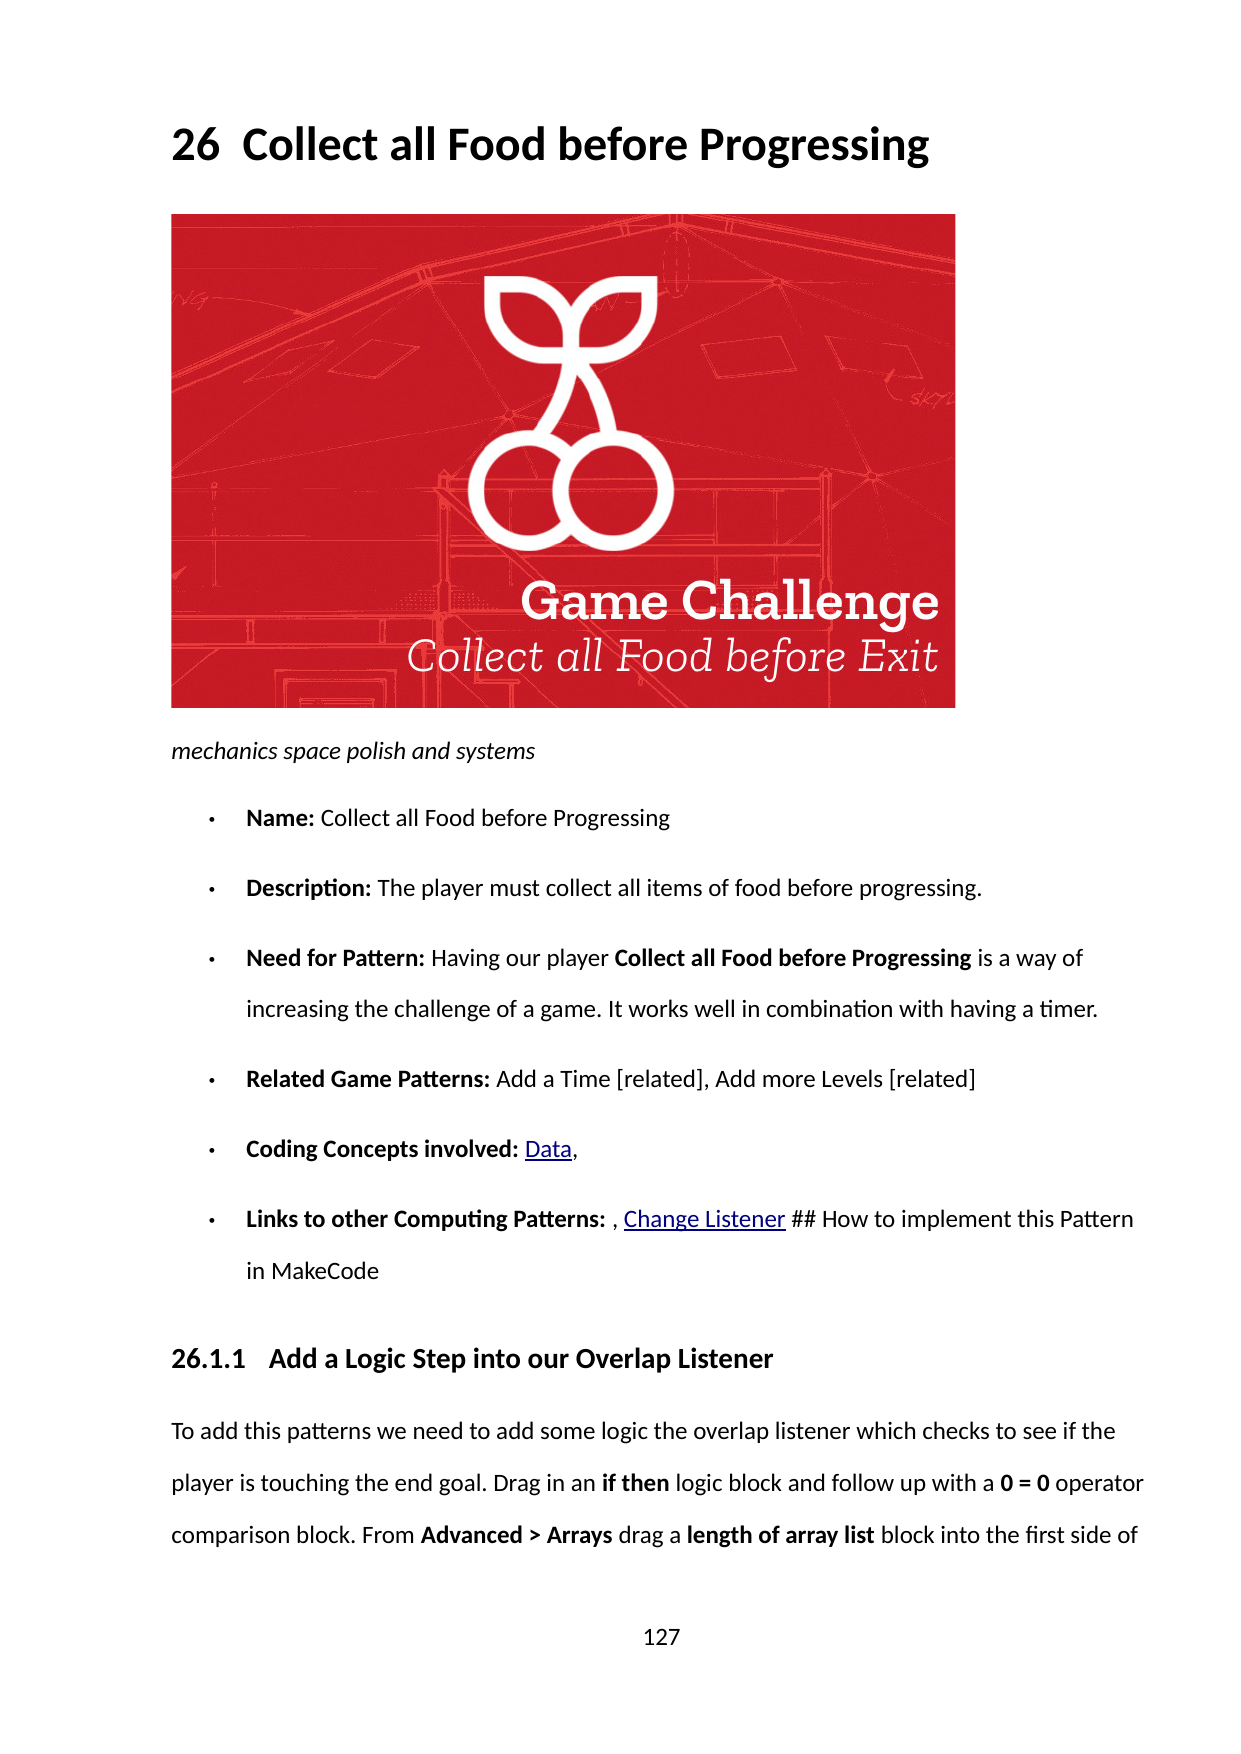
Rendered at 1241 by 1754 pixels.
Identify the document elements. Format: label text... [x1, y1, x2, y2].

subtitle Collect all Food before Progressing [171, 113, 1152, 172]
subtitle Add a Logic Step into our Overlap Listener [171, 1341, 1152, 1376]
list Links to other Computing Patterns: , Change Listener ## How to implement this Pattern in MakeCode [209, 1203, 1152, 1285]
picture [171, 214, 956, 708]
text mechanics space polish and systems [171, 735, 1152, 765]
list Related Game Patterns: Add a Time [related], Add more Levels [related] [209, 1063, 1152, 1094]
list Coding Concepts involved: Data, [209, 1133, 1152, 1164]
list Description: The player must collect all items of food before progressing. [209, 872, 1152, 902]
list Name: Collect all Food before Progressing [209, 802, 1152, 833]
list Need for Pattern: Having our player Collect all Food before Progressing is a way of increasing the challenge of a game. It works well in combination with having a timer. [209, 942, 1152, 1024]
text To add this patterns we need to add some logic the overlap listener which checks to see if the player is touching the end goal. Drag in an if then logic block and follow up with a 0 = 0 operator comparison block. From Advanced > Arrays drag a length of array list block into the first side of [171, 1416, 1152, 1550]
